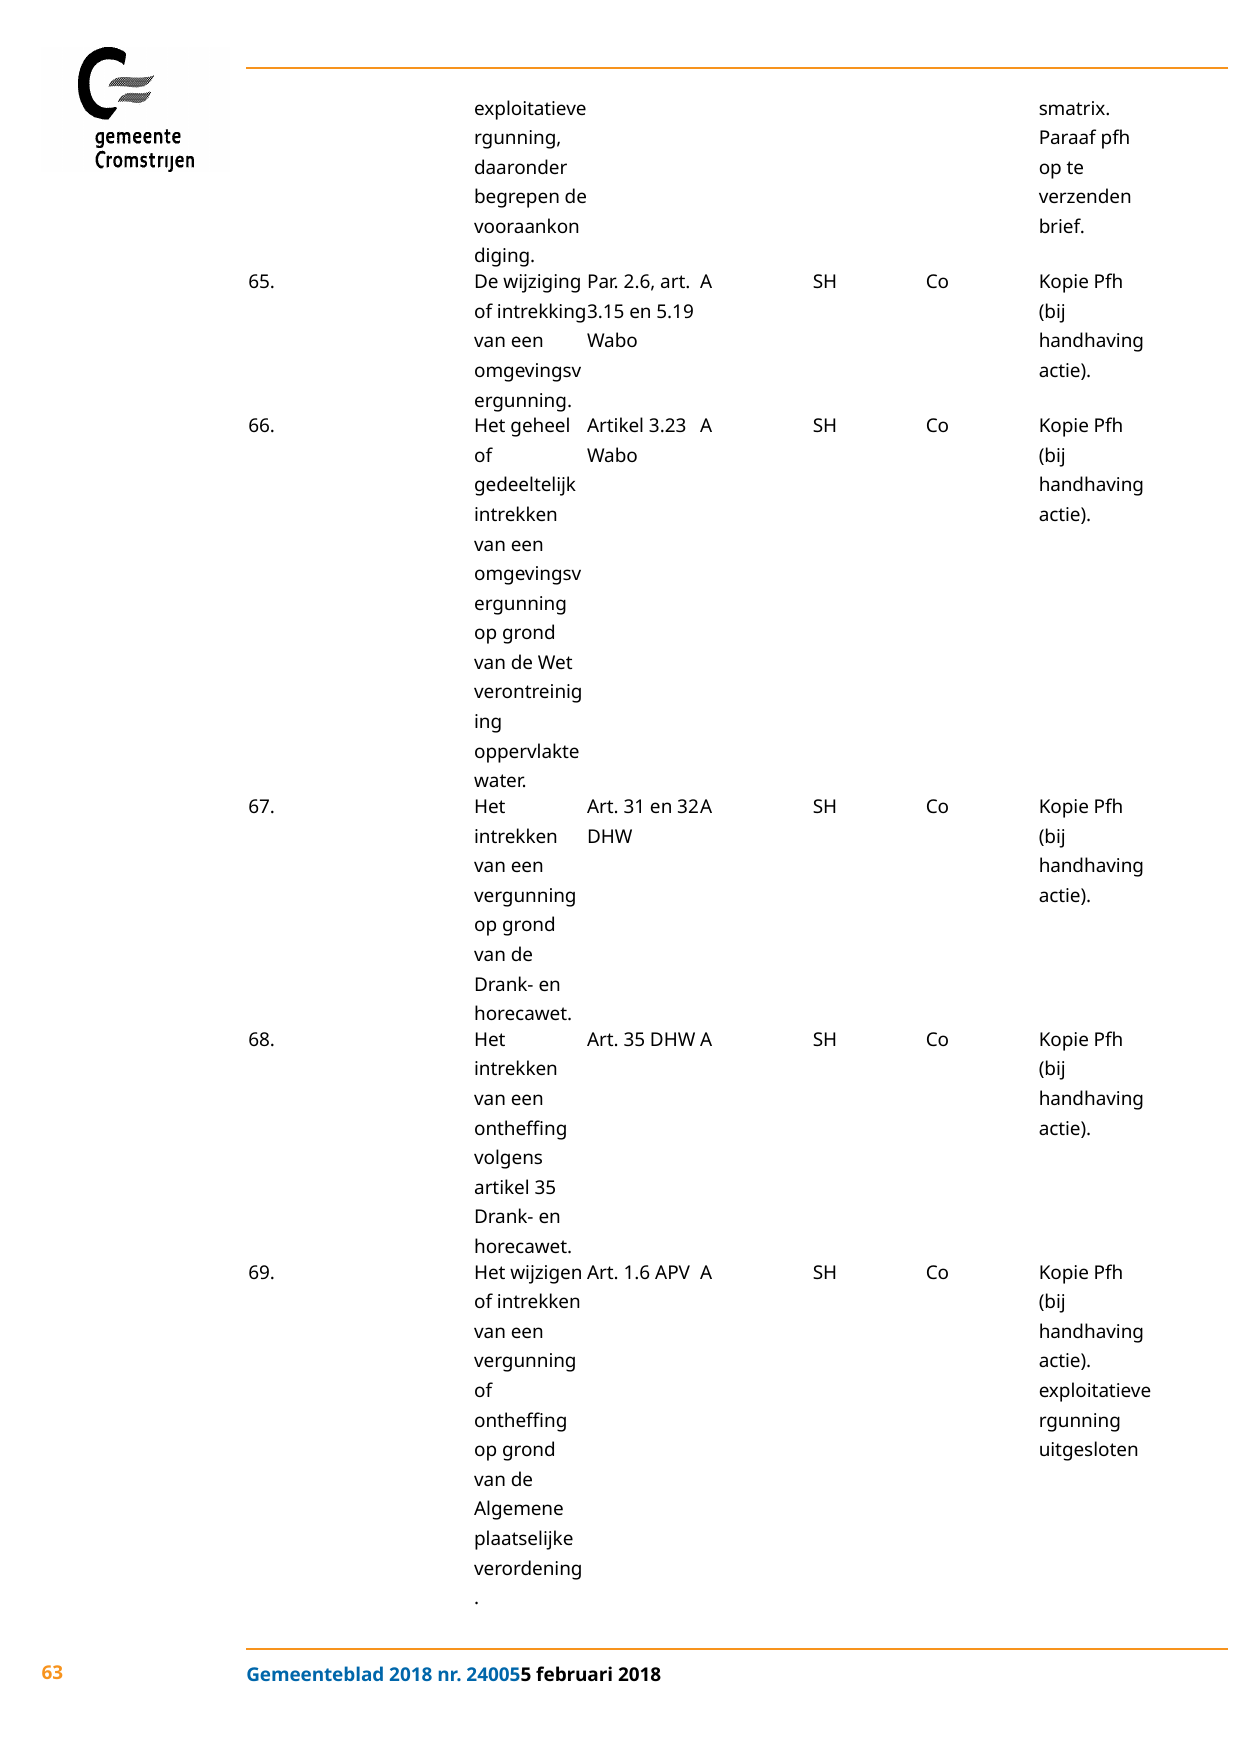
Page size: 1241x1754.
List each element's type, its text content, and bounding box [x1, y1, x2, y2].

picture [41, 47, 231, 172]
table_cell 67. [248, 793, 361, 1026]
table_cell 65. [248, 269, 361, 412]
table_cell Co [926, 1026, 1038, 1259]
table_cell Art. 35 DHW [587, 1026, 700, 1259]
table_cell Het geheel of gedeeltelijk intrekken van een omgevingsvergunning op grond van de Wet verontreiniging oppervlaktewater. [474, 413, 587, 793]
table_cell [926, 95, 1038, 268]
table_cell SH [813, 1026, 926, 1259]
table_cell Co [926, 413, 1038, 793]
table_cell Kopie Pfh (bij handhavingactie). [1039, 1026, 1152, 1259]
table_cell SH [813, 793, 926, 1026]
table_cell A [700, 269, 813, 412]
table_cell smatrix. Paraaf pfh op te verzenden brief. [1039, 95, 1152, 268]
table_cell [813, 95, 926, 268]
table_cell 66. [248, 413, 361, 793]
table_cell Co [926, 269, 1038, 412]
table_cell 68. [248, 1026, 361, 1259]
table_cell SH [813, 413, 926, 793]
table_cell A [700, 793, 813, 1026]
table_cell [248, 95, 361, 268]
table_cell SH [813, 269, 926, 412]
table_cell A [700, 413, 813, 793]
table_cell A [700, 1026, 813, 1259]
table_cell Par. 2.6, art. 3.15 en 5.19 Wabo [587, 269, 700, 412]
table_cell exploitatievergunning, daaronder begrepen de vooraankondiging. [474, 95, 587, 268]
table_cell Co [926, 1259, 1038, 1610]
table_cell Kopie Pfh (bij handhavingactie). exploitatievergunning uitgesloten [1039, 1259, 1152, 1610]
table_cell Kopie Pfh (bij handhavingactie). [1039, 793, 1152, 1026]
table_cell SH [813, 1259, 926, 1610]
table_cell 69. [248, 1259, 361, 1610]
table_cell [361, 95, 474, 268]
table_cell Art. 31 en 32 DHW [587, 793, 700, 1026]
table_cell [361, 413, 474, 793]
table_cell De wijziging of intrekking van een omgevingsvergunning. [474, 269, 587, 412]
table_cell Kopie Pfh (bij handhavingactie). [1039, 269, 1152, 412]
table_cell Het intrekken van een vergunning op grond van de Drank- en horecawet. [474, 793, 587, 1026]
table_cell Het intrekken van een ontheffing volgens artikel 35 Drank- en horecawet. [474, 1026, 587, 1259]
table_cell [361, 1259, 474, 1610]
table_cell [587, 95, 700, 268]
table_cell Art. 1.6 APV [587, 1259, 700, 1610]
table_cell Het wijzigen of intrekken van een vergunning of ontheffing op grond van de Algemene plaatselijke verordening. [474, 1259, 587, 1610]
table_cell [700, 95, 813, 268]
table_cell Co [926, 793, 1038, 1026]
table_cell [361, 793, 474, 1026]
table_cell Kopie Pfh (bij handhavingactie). [1039, 413, 1152, 793]
table_cell Artikel 3.23 Wabo [587, 413, 700, 793]
table_cell A [700, 1259, 813, 1610]
table_cell [361, 269, 474, 412]
table_cell [361, 1026, 474, 1259]
